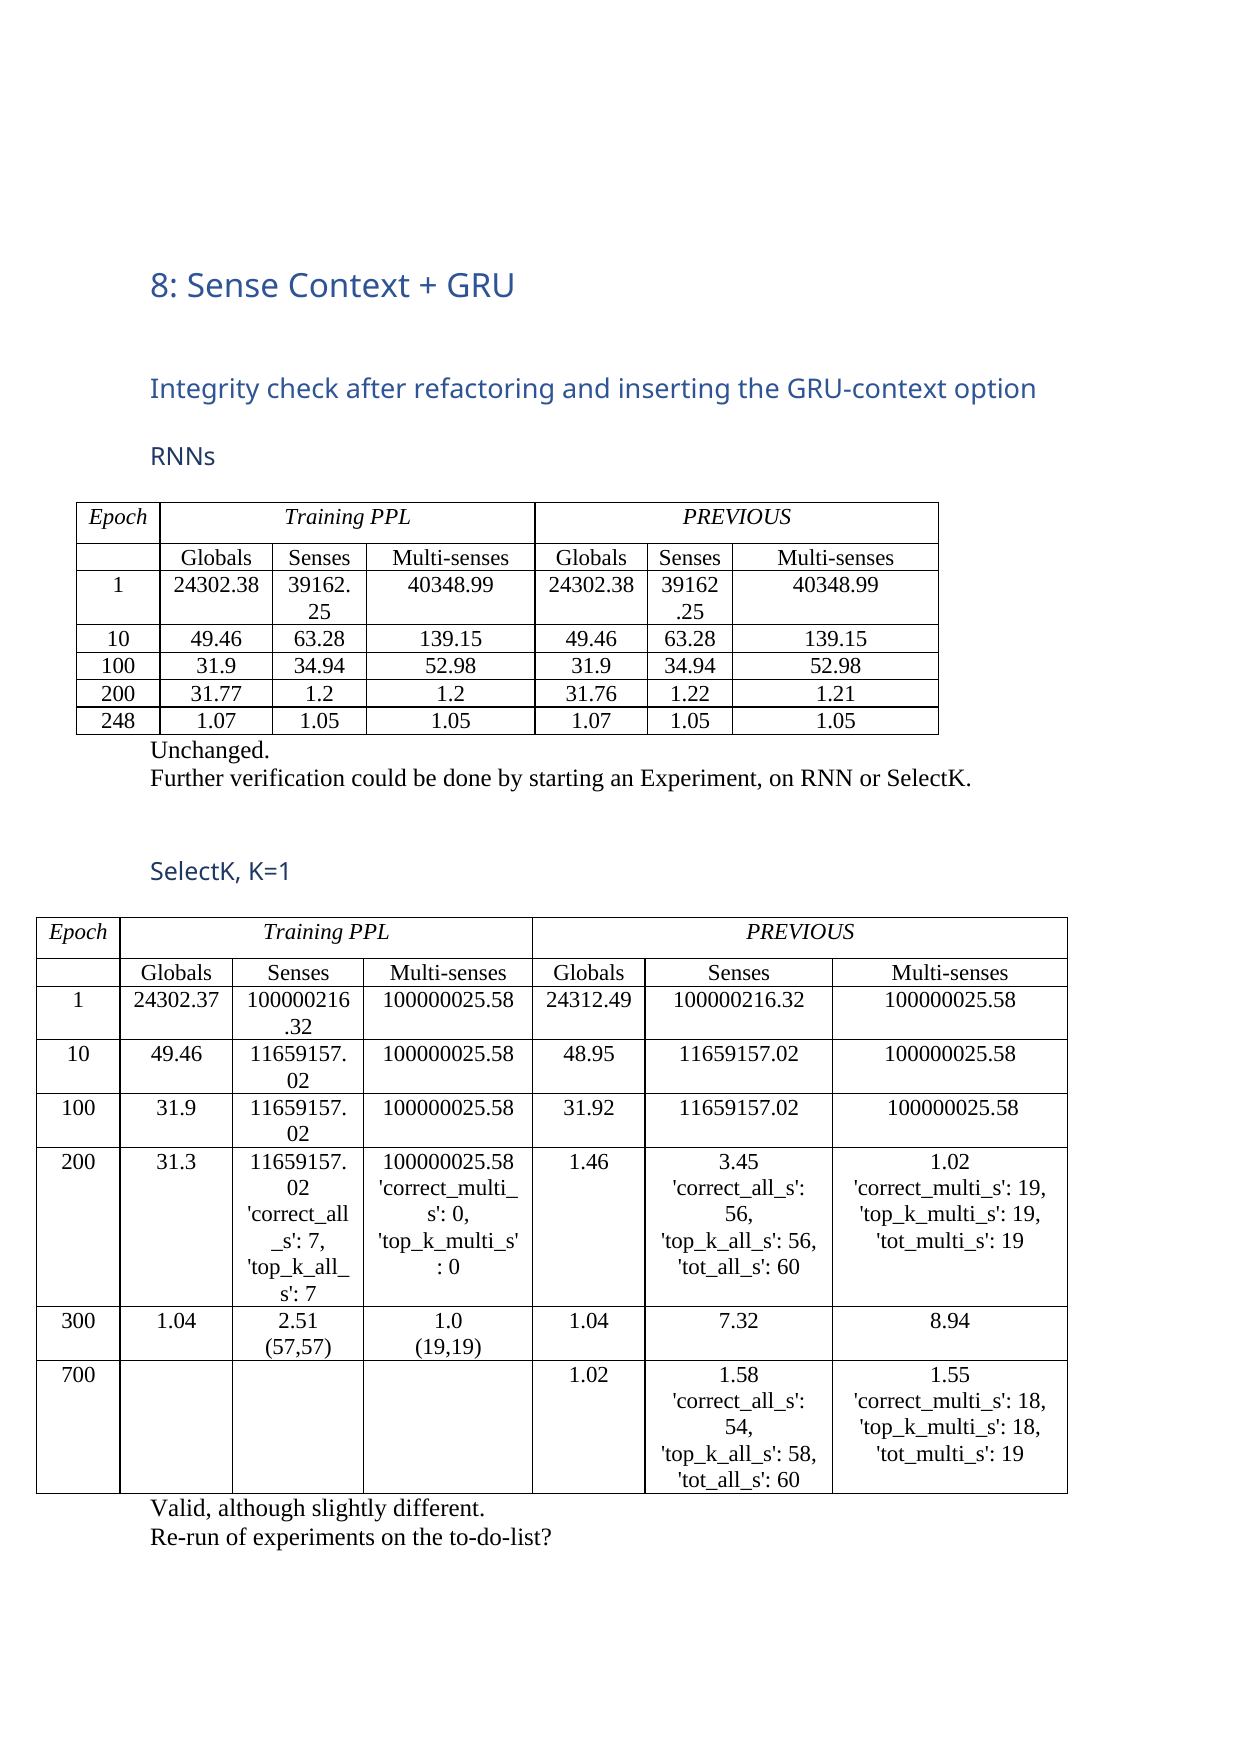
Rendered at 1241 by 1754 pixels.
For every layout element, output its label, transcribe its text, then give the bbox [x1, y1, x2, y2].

table_header PREVIOUS [536, 503, 938, 543]
table_cell 300 [37, 1307, 119, 1360]
table_cell 100000025.58 [833, 1094, 1067, 1147]
table_cell Multi-senses [733, 544, 938, 570]
table_cell 1.07 [161, 708, 272, 734]
table_cell 11659157.02 [646, 1040, 832, 1093]
table_cell 63.28 [273, 625, 366, 652]
table_cell 11659157.02 [646, 1094, 832, 1147]
table_cell 100000216.32 [646, 987, 832, 1039]
table_cell 248 [77, 708, 159, 734]
table_cell Multi-senses [364, 959, 532, 986]
table_cell 139.15 [733, 625, 938, 652]
table_cell 34.94 [273, 653, 366, 679]
table_cell 100000025.58 [364, 1094, 532, 1147]
table_cell 1.05 [273, 708, 366, 734]
table_cell 31.9 [161, 653, 272, 679]
table_cell 200 [37, 1148, 119, 1306]
table_cell 1.05 [648, 708, 732, 734]
table_cell Senses [646, 959, 832, 986]
table_cell 31.92 [533, 1094, 644, 1147]
table_cell 100000216.32 [233, 987, 363, 1039]
table_cell 1.02 [533, 1361, 644, 1492]
table_cell 1.04 [121, 1307, 232, 1360]
table_cell 11659157.02 'correct_all_s': 7, 'top_k_all_s': 7 [233, 1148, 363, 1306]
table_cell 1.05 [367, 708, 534, 734]
subtitle Integrity check after refactoring and inserting the GRU-context option [150, 369, 1090, 406]
text Further verification could be done by starting an Experiment, on RNN or SelectK. [150, 763, 1090, 792]
table_header Training PPL [161, 503, 534, 543]
table_header PREVIOUS [533, 918, 1067, 958]
table_cell 11659157.02 [233, 1040, 363, 1093]
table_cell 40348.99 [367, 571, 534, 624]
table_cell 63.28 [648, 625, 732, 652]
table_cell Senses [648, 544, 732, 570]
table_cell 24312.49 [533, 987, 644, 1039]
table_cell 1.55 'correct_multi_s': 18, 'top_k_multi_s': 18, 'tot_multi_s': 19 [833, 1361, 1067, 1492]
table_cell 2.51 (57,57) [233, 1307, 363, 1360]
table_cell 34.94 [648, 653, 732, 679]
table_cell 100000025.58 'correct_multi_s': 0, 'top_k_multi_s': 0 [364, 1148, 532, 1306]
table_cell 1.0 (19,19) [364, 1307, 532, 1360]
table_cell 1.05 [733, 708, 938, 734]
table_cell 31.9 [121, 1094, 232, 1147]
text Re-run of experiments on the to-do-list? [150, 1522, 1090, 1551]
table_cell 31.3 [121, 1148, 232, 1306]
table_cell [121, 1361, 232, 1492]
table_cell 24302.37 [121, 987, 232, 1039]
table_cell [77, 544, 159, 570]
table_cell Multi-senses [367, 544, 534, 570]
table_cell 31.77 [161, 680, 272, 706]
table_cell 1.58 'correct_all_s': 54, 'top_k_all_s': 58, 'tot_all_s': 60 [646, 1361, 832, 1492]
table_cell 1.21 [733, 680, 938, 706]
table_cell 31.9 [536, 653, 647, 679]
table_cell 100000025.58 [364, 987, 532, 1039]
subtitle 8: Sense Context + GRU [150, 262, 1090, 307]
table_cell 40348.99 [733, 571, 938, 624]
table_cell Senses [273, 544, 366, 570]
table_cell Globals [533, 959, 644, 986]
table_cell 200 [77, 680, 159, 706]
table_cell 3.45 'correct_all_s': 56, 'top_k_all_s': 56, 'tot_all_s': 60 [646, 1148, 832, 1306]
table_cell 100 [77, 653, 159, 679]
table_cell 52.98 [367, 653, 534, 679]
table_cell 10 [37, 1040, 119, 1093]
table_cell [233, 1361, 363, 1492]
table_cell 1.2 [273, 680, 366, 706]
text Valid, although slightly different. [150, 1493, 1090, 1522]
table_header Epoch [37, 918, 119, 958]
table_cell 49.46 [121, 1040, 232, 1093]
table_cell 1.22 [648, 680, 732, 706]
table_cell 10 [77, 625, 159, 652]
table_cell 1.02 'correct_multi_s': 19, 'top_k_multi_s': 19, 'tot_multi_s': 19 [833, 1148, 1067, 1306]
table_cell 49.46 [161, 625, 272, 652]
table_cell 100000025.58 [833, 1040, 1067, 1093]
table_cell 11659157.02 [233, 1094, 363, 1147]
table_cell 1.04 [533, 1307, 644, 1360]
table_cell 24302.38 [161, 571, 272, 624]
subtitle RNNs [150, 439, 1090, 473]
table_cell 49.46 [536, 625, 647, 652]
table_cell Globals [121, 959, 232, 986]
table_cell 7.32 [646, 1307, 832, 1360]
table_cell [364, 1361, 532, 1492]
table_cell Globals [536, 544, 647, 570]
table_cell 1.07 [536, 708, 647, 734]
table_cell 100000025.58 [833, 987, 1067, 1039]
table_cell Globals [161, 544, 272, 570]
table_cell 700 [37, 1361, 119, 1492]
table_header Training PPL [121, 918, 532, 958]
table_cell 39162.25 [273, 571, 366, 624]
table_cell 1 [37, 987, 119, 1039]
table_cell 1.2 [367, 680, 534, 706]
subtitle SelectK, K=1 [150, 854, 1090, 888]
text Unchanged. [150, 735, 1090, 763]
table_cell 39162.25 [648, 571, 732, 624]
table_cell 100000025.58 [364, 1040, 532, 1093]
table_header Epoch [77, 503, 159, 543]
table_cell Senses [233, 959, 363, 986]
table_cell 100 [37, 1094, 119, 1147]
table_cell 1.46 [533, 1148, 644, 1306]
table_cell 52.98 [733, 653, 938, 679]
table_cell [37, 959, 119, 986]
table_cell 139.15 [367, 625, 534, 652]
table_cell 48.95 [533, 1040, 644, 1093]
table_cell Multi-senses [833, 959, 1067, 986]
table_cell 1 [77, 571, 159, 624]
table_cell 8.94 [833, 1307, 1067, 1360]
table_cell 24302.38 [536, 571, 647, 624]
table_cell 31.76 [536, 680, 647, 706]
